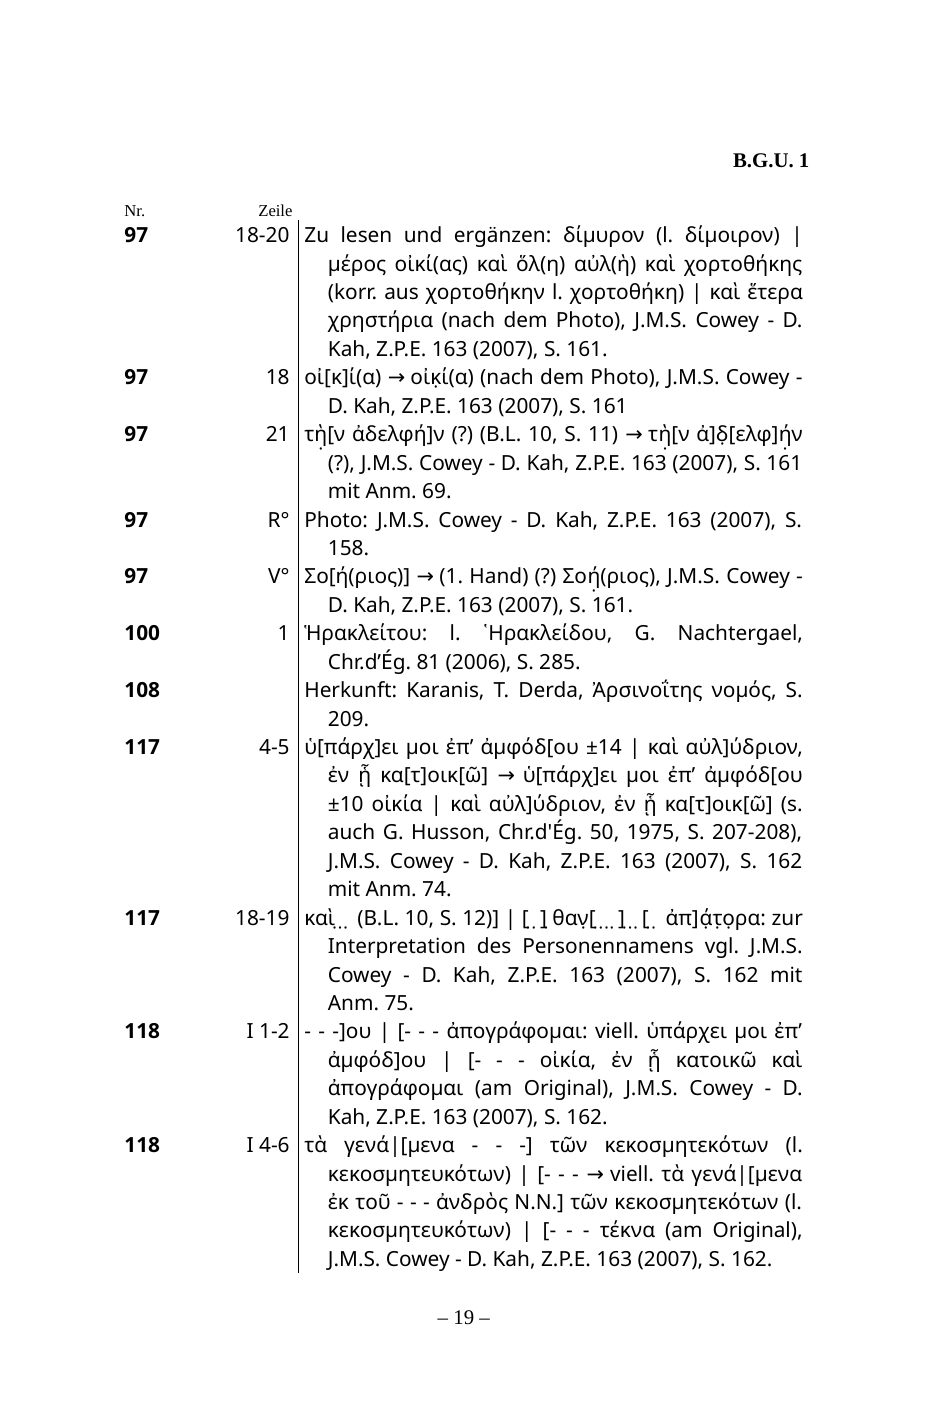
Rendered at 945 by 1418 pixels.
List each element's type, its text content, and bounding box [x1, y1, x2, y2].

table_cell ὑ[πάρχ]ει μοι ἐπʼ ἀμφόδ[ου ±14 | καὶ αὐλ]ύδριον, ἐν ᾗ κα[τ]οικ[ῶ] → ὑ[πάρχ]ει μοι ἐπʼ ἀμφόδ[ου ±10 οἰκία | καὶ αὐλ]ύδριον, ἐν ᾗ κα[τ]οικ[ῶ] (s. auch G. Husson, Chr.d'Ég. 50, 1975, S. 207-208), J.M.S. Cowey - D. Kah, Z.P.E. 163 (2007), S. 162 mit Anm. 74. [299, 732, 809, 903]
table_cell 18-19 [207, 903, 298, 1017]
table_cell 118 [118, 1017, 207, 1130]
table_cell [207, 675, 298, 732]
table_cell οἰ[κ]ί(α) → οἰκ̣ί(α) (nach dem Photo), J.M.S. Cowey - D. Kah, Z.P.E. 163 (2007), S. 161 [299, 363, 809, 419]
table_cell Σο[ή(ριος)] → (1. Hand) (?) Σοή̣(ριος), J.M.S. Cowey - D. Kah, Z.P.E. 163 (2007), S. 161. [299, 562, 809, 618]
table_cell 100 [118, 619, 207, 675]
table_cell Photo: J.M.S. Cowey - D. Kah, Z.P.E. 163 (2007), S. 158. [299, 505, 809, 562]
table_cell 4-5 [207, 732, 298, 903]
table_cell Zu lesen und ergänzen: δίμυρον (l. δίμοιρον) | μέρος οἰκί(ας) καὶ ὅλ(η) αὐλ(ὴ) καὶ χορτοθήκης (korr. aus χορτοθήκην l. χορτοθήκη) | καὶ ἕτερα χρηστήρια (nach dem Photo), J.M.S. Cowey - D. Kah, Z.P.E. 163 (2007), S. 161. [299, 220, 809, 362]
table_cell τὰ γενά|[μενα - - -] τῶν κεκοσμητεκότων (l. κεκοσμητευκότων) | [- - - → viell. τὰ γενά|[μενα ἐκ τοῦ - - - ἀνδρὸς N.N.] τῶν κεκοσμητεκότων (l. κεκοσμητευκότων) | [- - - τέκνα (am Original), J.M.S. Cowey - D. Kah, Z.P.E. 163 (2007), S. 162. [299, 1130, 809, 1272]
table_cell Herkunft: Karanis, T. Derda, Ἀρσινοΐτης νομός, S. 209. [299, 675, 809, 732]
table_cell 18-20 [207, 220, 298, 362]
table_cell V° [207, 562, 298, 618]
table_cell 108 [118, 675, 207, 732]
table_cell 117 [118, 732, 207, 903]
table_cell Ἡρακλείτου: l. ῾Ηρακλείδου, G. Nachtergael, Chr.d’Ég. 81 (2006), S. 285. [299, 619, 809, 675]
table_cell 118 [118, 1130, 207, 1272]
table_cell 117 [118, 903, 207, 1017]
table_cell - - -]ου | [- - - ἀπογράφομαι: viell. ὑπάρχει μοι ἐπ’ ἀμφόδ]ου | [- - - οἰκία, ἐν ᾗ κατοικῶ καὶ ἀπογράφομαι (am Original), J.M.S. Cowey - D. Kah, Z.P.E. 163 (2007), S. 162. [299, 1017, 809, 1130]
table_cell τὴ̣[ν ἀδελφή]ν (?) (B.L. 10, S. 11) → τὴ̣[ν ἀ]δ̣[ελφ]ή̣ν (?), J.M.S. Cowey - D. Kah, Z.P.E. 163 (2007), S. 161 mit Anm. 69. [299, 419, 809, 505]
table_cell 97 [118, 220, 207, 362]
table_cell 97 [118, 505, 207, 562]
table_cell R° [207, 505, 298, 562]
table_cell 18 [207, 363, 298, 419]
table_cell 97 [118, 562, 207, 618]
table_header Zeile [207, 201, 298, 220]
table_cell I 1-2 [207, 1017, 298, 1130]
table_cell I 4-6 [207, 1130, 298, 1272]
table_cell 97 [118, 419, 207, 505]
table_header [298, 201, 809, 220]
table_cell 21 [207, 419, 298, 505]
table_header Nr. [118, 201, 207, 220]
table_cell 1 [207, 619, 298, 675]
table_cell 97 [118, 363, 207, 419]
table_cell καὶ ̣ ̣ ̣ (B.L. 10, S. 12)] | [ ̣ ̣] ̣θαν̣[ ̣ ̣ ̣ ̣] ̣ ̣ ̣[ ̣ ̣ ἀπ]ά̣τ̣ο̣ρα: zur Interpretation des Personennamens vgl. J.M.S. Cowey - D. Kah, Z.P.E. 163 (2007), S. 162 mit Anm. 75. [299, 903, 809, 1017]
